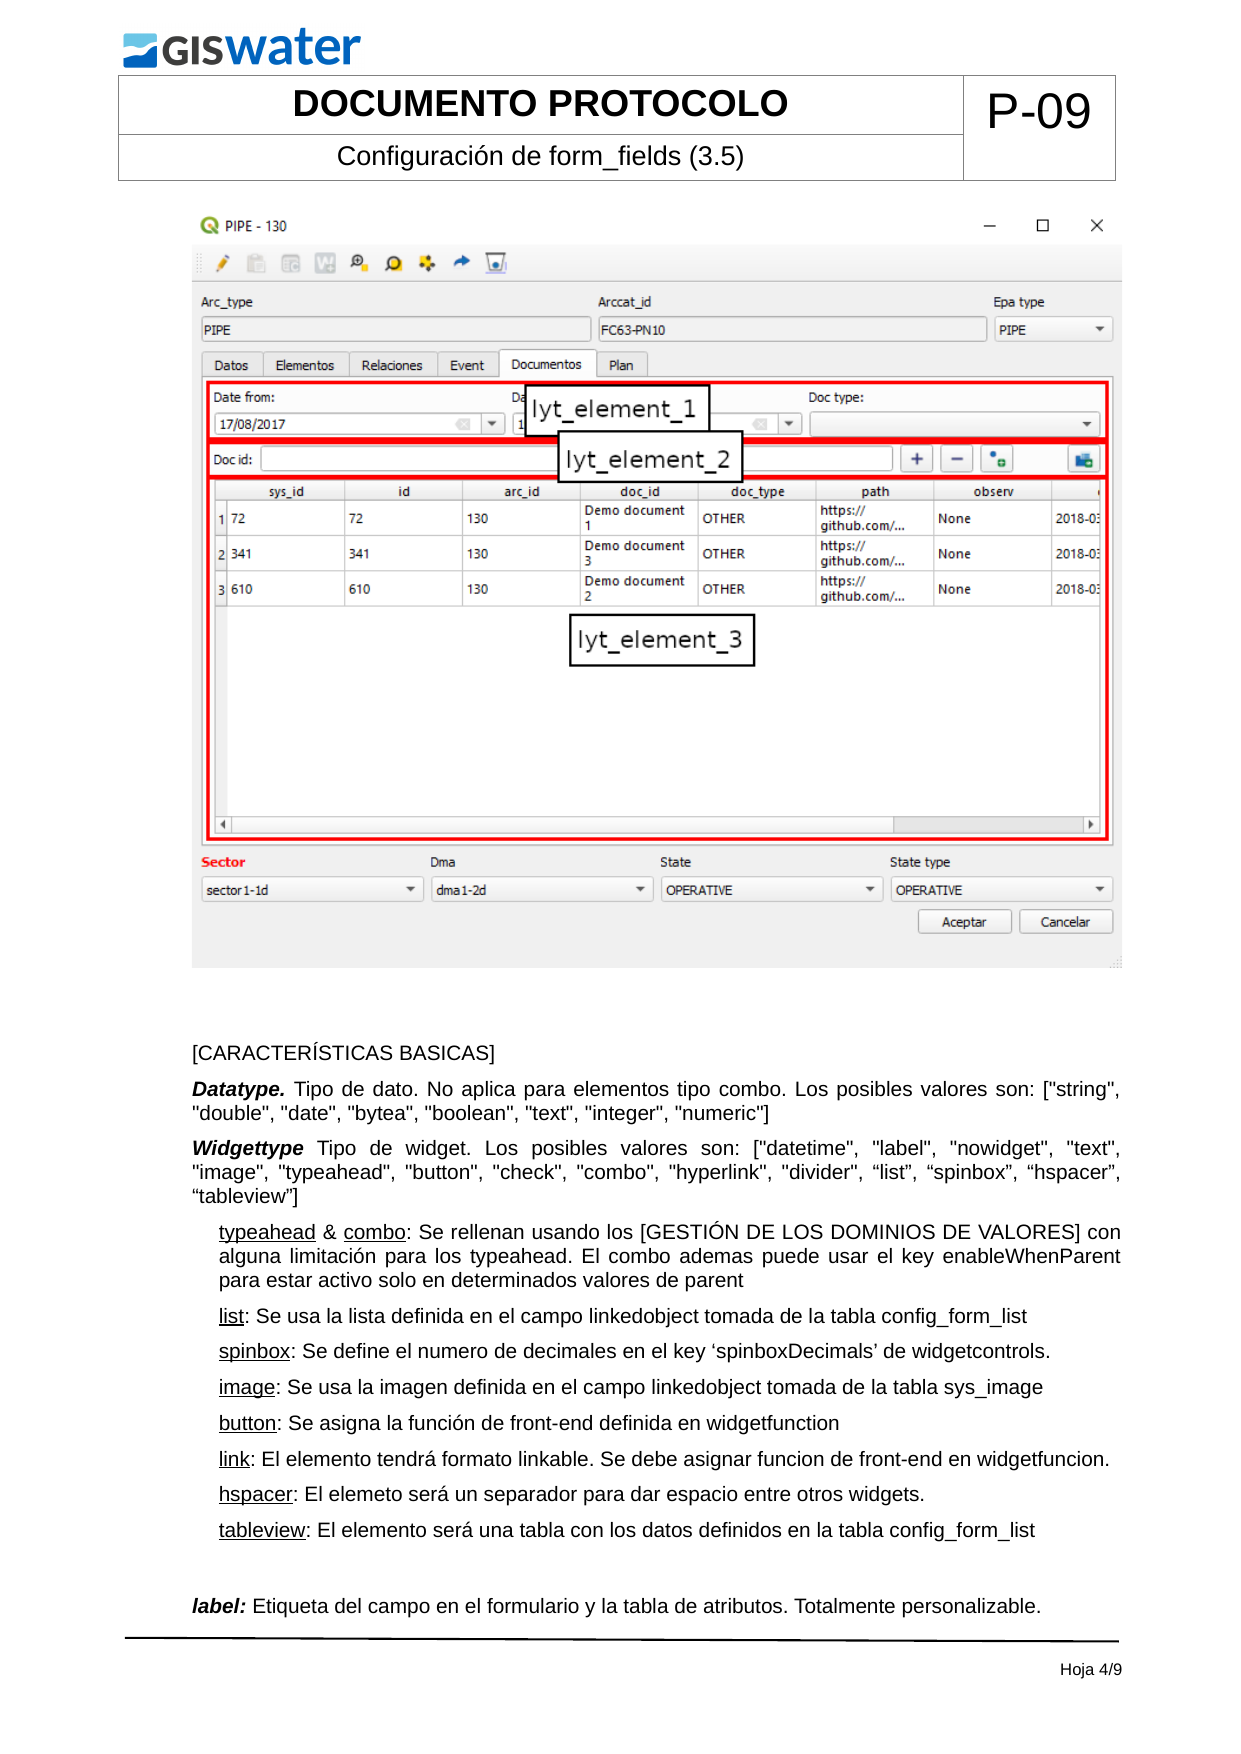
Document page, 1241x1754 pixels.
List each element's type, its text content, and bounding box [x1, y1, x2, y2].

list link: El elemento tendrá formato linkable. Se debe asignar funcion de front-end en widgetfuncion. [218, 1446, 1122, 1470]
list Datatype. Tipo de dato. No aplica para elementos tipo combo. Los posibles valores son: ["string", "double", "date", "bytea", "boolean", "text", "integer", "numeric"] [192, 1077, 1122, 1124]
list list: Se usa la lista definida en el campo linkedobject tomada de la tabla config_form_list [218, 1303, 1122, 1327]
picture [191, 209, 1123, 968]
list typeahead & combo: Se rellenan usando los [GESTIÓN DE LOS DOMINIOS DE VALORES] con alguna limitación para los typeahead. El combo ademas puede usar el key enableWhenParent para estar activo solo en determinados valores de parent [218, 1220, 1122, 1292]
list [CARACTERÍSTICAS BASICAS] [192, 1040, 1122, 1064]
picture [119, 23, 365, 72]
list Widgettype Tipo de widget. Los posibles valores son: ["datetime", "label", "nowidget", "text", "image", "typeahead", "button", "check", "combo", "hyperlink", "divider", “list”, “spinbox”, “hspacer”, “tableview”] [192, 1136, 1122, 1208]
list label: Etiqueta del campo en el formulario y la tabla de atributos. Totalmente personalizable. [192, 1594, 1122, 1618]
list spinbox: Se define el numero de decimales en el key ‘spinboxDecimals’ de widgetcontrols. [218, 1339, 1122, 1363]
list tableview: El elemento será una tabla con los datos definidos en la tabla config_form_list [218, 1518, 1122, 1542]
list image: Se usa la imagen definida en el campo linkedobject tomada de la tabla sys_image [218, 1375, 1122, 1399]
list button: Se asigna la función de front-end definida en widgetfunction [218, 1411, 1122, 1435]
list hspacer: El elemeto será un separador para dar espacio entre otros widgets. [218, 1482, 1122, 1506]
